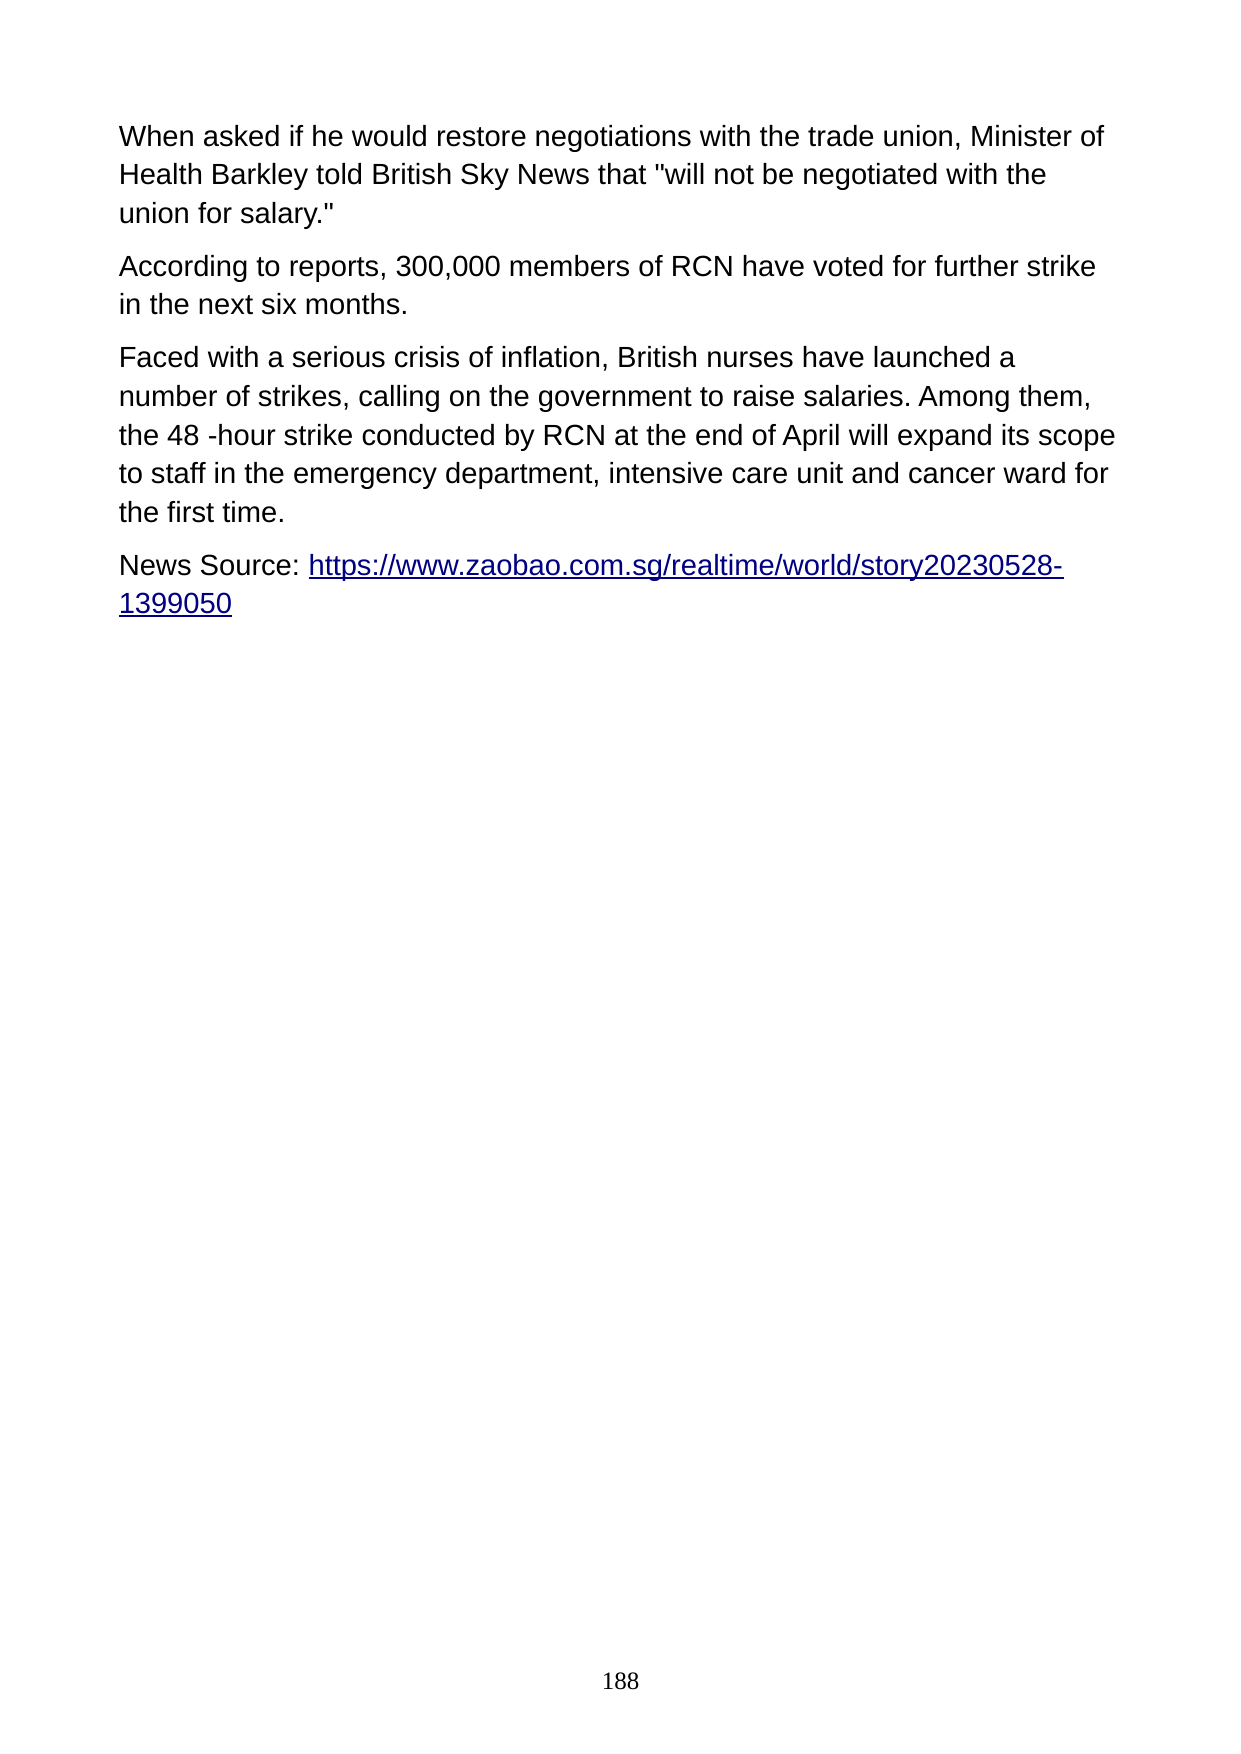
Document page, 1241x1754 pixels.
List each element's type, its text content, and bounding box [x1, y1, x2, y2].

text When asked if he would restore negotiations with the trade union, Minister of Health Barkley told British Sky News that "will not be negotiated with the union for salary." [118, 118, 1122, 229]
text According to reports, 300,000 members of RCN have voted for further strike in the next six months. [118, 249, 1122, 321]
text Faced with a serious crisis of inflation, British nurses have launched a number of strikes, calling on the government to raise salaries. Among them, the 48 -hour strike conducted by RCN at the end of April will expand its scope to staff in the emergency department, intensive care unit and cancer ward for the first time. [118, 340, 1122, 528]
text News Source: https://www.zaobao.com.sg/realtime/world/story20230528-1399050 [118, 548, 1122, 620]
